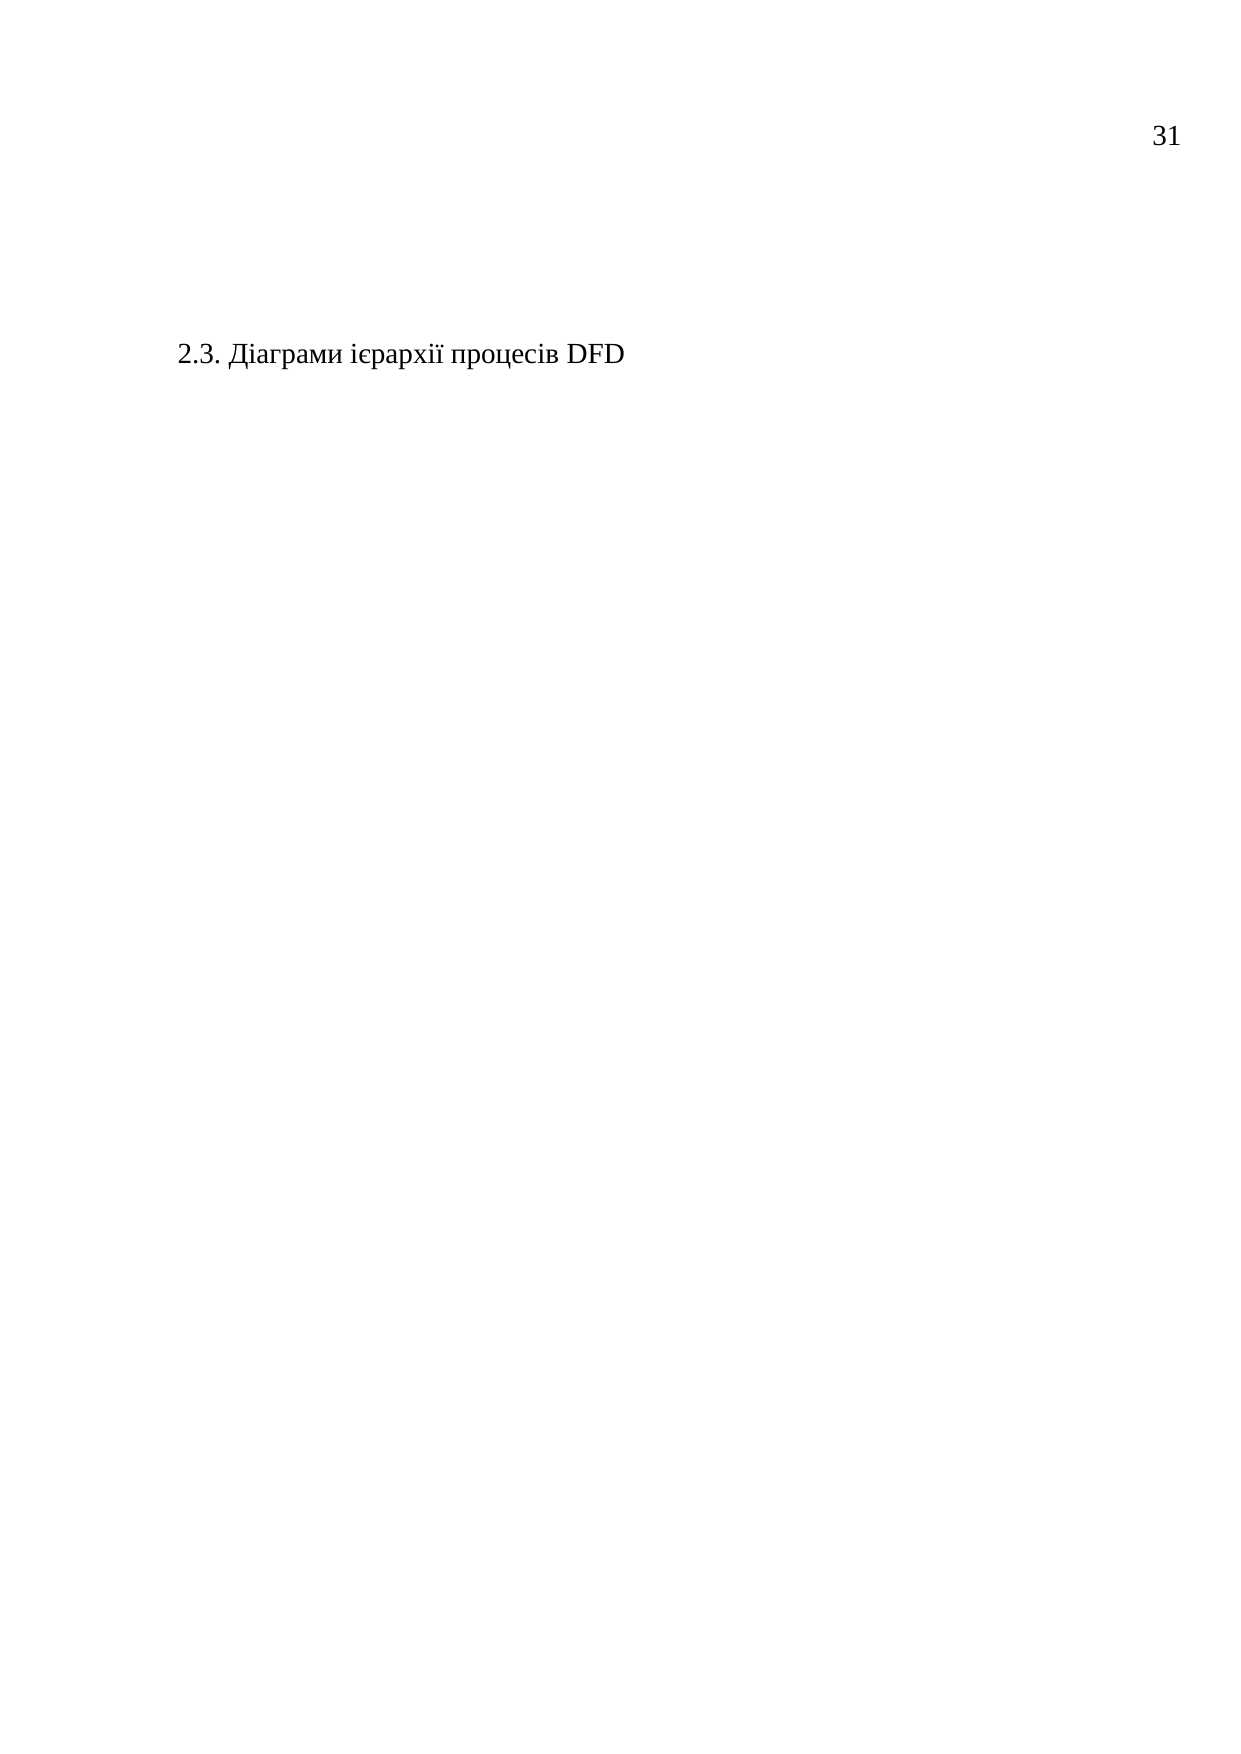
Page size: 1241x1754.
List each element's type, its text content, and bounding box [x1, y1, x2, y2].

subtitle 2.3. Діаграми ієрархії процесів DFD [118, 336, 1181, 370]
